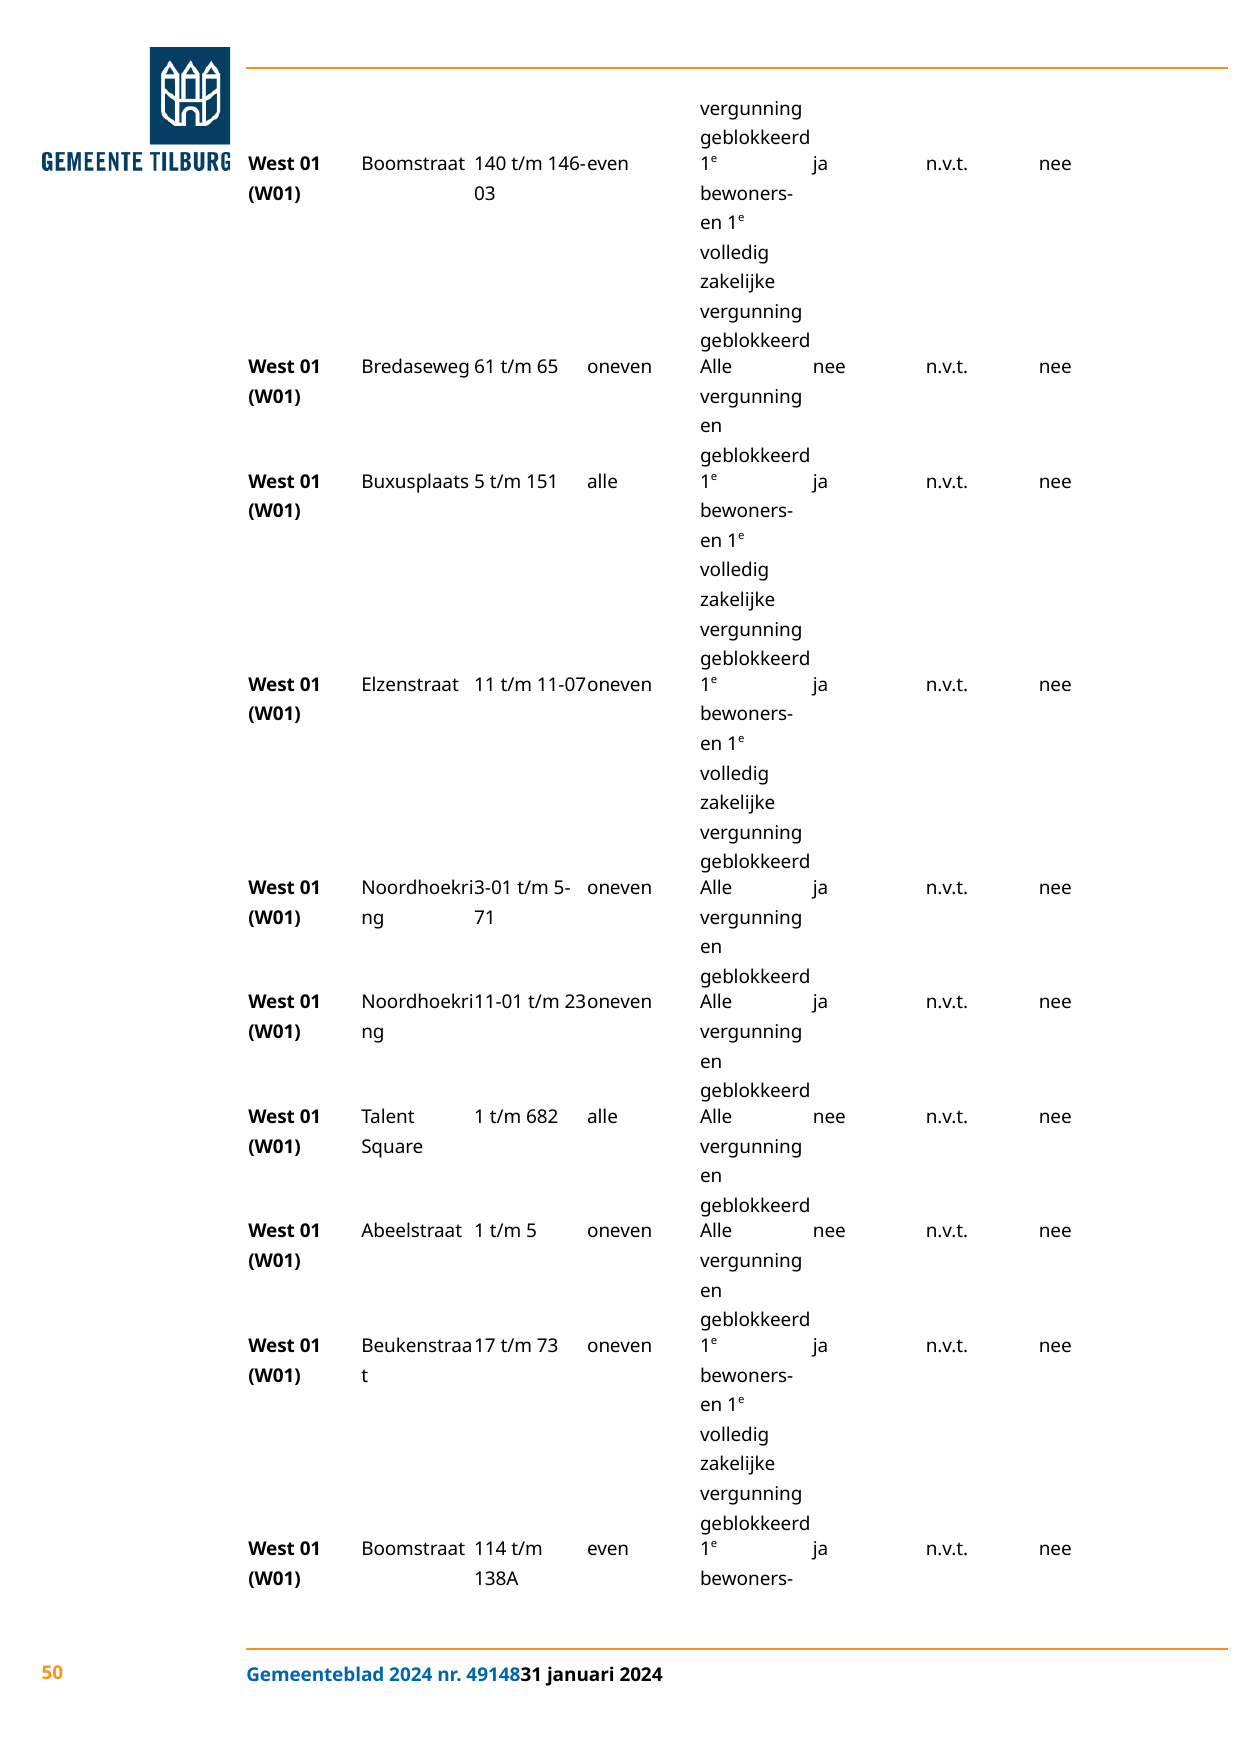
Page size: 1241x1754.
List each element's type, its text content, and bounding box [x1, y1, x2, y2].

table_cell 1 t/m 682 [474, 1103, 587, 1218]
table_cell Talent Square [361, 1103, 474, 1218]
table_cell even [587, 1535, 700, 1591]
table_cell 1e bewoners- en 1e volledig zakelijke vergunning geblokkeerd [700, 671, 813, 874]
table_cell West 01 (W01) [248, 1218, 361, 1332]
table_cell West 01 (W01) [248, 1103, 361, 1218]
table_cell ja [813, 1332, 926, 1535]
table_cell oneven [587, 353, 700, 468]
table_cell Noordhoekring [361, 989, 474, 1103]
table_cell nee [1039, 353, 1152, 468]
table_cell nee [1039, 1332, 1152, 1535]
table_cell Boomstraat [361, 150, 474, 353]
table_cell West 01 (W01) [248, 468, 361, 671]
table_cell Buxusplaats [361, 468, 474, 671]
table_cell West 01 (W01) [248, 671, 361, 874]
table_cell n.v.t. [926, 671, 1038, 874]
table_cell ja [813, 150, 926, 353]
table_cell n.v.t. [926, 468, 1038, 671]
table_cell 1e bewoners- en 1e volledig zakelijke vergunning geblokkeerd [700, 1332, 813, 1535]
table_cell nee [1039, 989, 1152, 1103]
table_cell n.v.t. [926, 989, 1038, 1103]
table_cell [926, 95, 1038, 150]
table_cell nee [1039, 1535, 1152, 1591]
table_cell vergunning geblokkeerd [700, 95, 813, 150]
table_cell oneven [587, 874, 700, 989]
table_cell West 01 (W01) [248, 150, 361, 353]
table_cell Noordhoekring [361, 874, 474, 989]
table_cell 1e bewoners- en 1e volledig zakelijke vergunning geblokkeerd [700, 468, 813, 671]
table_cell alle [587, 1103, 700, 1218]
table_cell ja [813, 1535, 926, 1591]
table_cell West 01 (W01) [248, 1332, 361, 1535]
table_cell nee [813, 1103, 926, 1218]
table_cell Abeelstraat [361, 1218, 474, 1332]
table_cell [1039, 95, 1152, 150]
table_cell ja [813, 671, 926, 874]
table_cell West 01 (W01) [248, 1535, 361, 1591]
table_cell oneven [587, 1332, 700, 1535]
table_cell 114 t/m 138A [474, 1535, 587, 1591]
table_cell Beukenstraat [361, 1332, 474, 1535]
table_cell nee [1039, 1218, 1152, 1332]
table_cell ja [813, 468, 926, 671]
table_cell oneven [587, 989, 700, 1103]
table_cell [248, 95, 361, 150]
table_cell 5 t/m 151 [474, 468, 587, 671]
table_cell n.v.t. [926, 874, 1038, 989]
table_cell 1 t/m 5 [474, 1218, 587, 1332]
table_cell Alle vergunningen geblokkeerd [700, 989, 813, 1103]
table_cell even [587, 150, 700, 353]
table_cell Alle vergunningen geblokkeerd [700, 1103, 813, 1218]
table_cell oneven [587, 671, 700, 874]
table_cell alle [587, 468, 700, 671]
table_cell [474, 95, 587, 150]
table_cell nee [1039, 468, 1152, 671]
table_cell [813, 95, 926, 150]
table_cell 17 t/m 73 [474, 1332, 587, 1535]
table_cell nee [1039, 150, 1152, 353]
table_cell n.v.t. [926, 1535, 1038, 1591]
table_cell Elzenstraat [361, 671, 474, 874]
table_cell n.v.t. [926, 1218, 1038, 1332]
picture [41, 47, 231, 172]
table_cell 1e bewoners- [700, 1535, 813, 1591]
table_cell oneven [587, 1218, 700, 1332]
table_cell Alle vergunningen geblokkeerd [700, 353, 813, 468]
table_cell n.v.t. [926, 1332, 1038, 1535]
table_cell Alle vergunningen geblokkeerd [700, 874, 813, 989]
table_cell 11 t/m 11-07 [474, 671, 587, 874]
table_cell 11-01 t/m 23 [474, 989, 587, 1103]
table_cell West 01 (W01) [248, 989, 361, 1103]
table_cell Boomstraat [361, 1535, 474, 1591]
table_cell nee [1039, 874, 1152, 989]
table_cell n.v.t. [926, 1103, 1038, 1218]
table_cell nee [813, 353, 926, 468]
table_cell n.v.t. [926, 150, 1038, 353]
table_cell nee [1039, 1103, 1152, 1218]
table_cell Alle vergunningen geblokkeerd [700, 1218, 813, 1332]
table_cell ja [813, 874, 926, 989]
table_cell n.v.t. [926, 353, 1038, 468]
table_cell 3-01 t/m 5-71 [474, 874, 587, 989]
table_cell [587, 95, 700, 150]
table_cell nee [1039, 671, 1152, 874]
table_cell West 01 (W01) [248, 874, 361, 989]
table_cell 61 t/m 65 [474, 353, 587, 468]
table_cell 140 t/m 146-03 [474, 150, 587, 353]
table_cell West 01 (W01) [248, 353, 361, 468]
table_cell nee [813, 1218, 926, 1332]
table_cell ja [813, 989, 926, 1103]
table_cell [361, 95, 474, 150]
table_cell 1e bewoners- en 1e volledig zakelijke vergunning geblokkeerd [700, 150, 813, 353]
table_cell Bredaseweg [361, 353, 474, 468]
